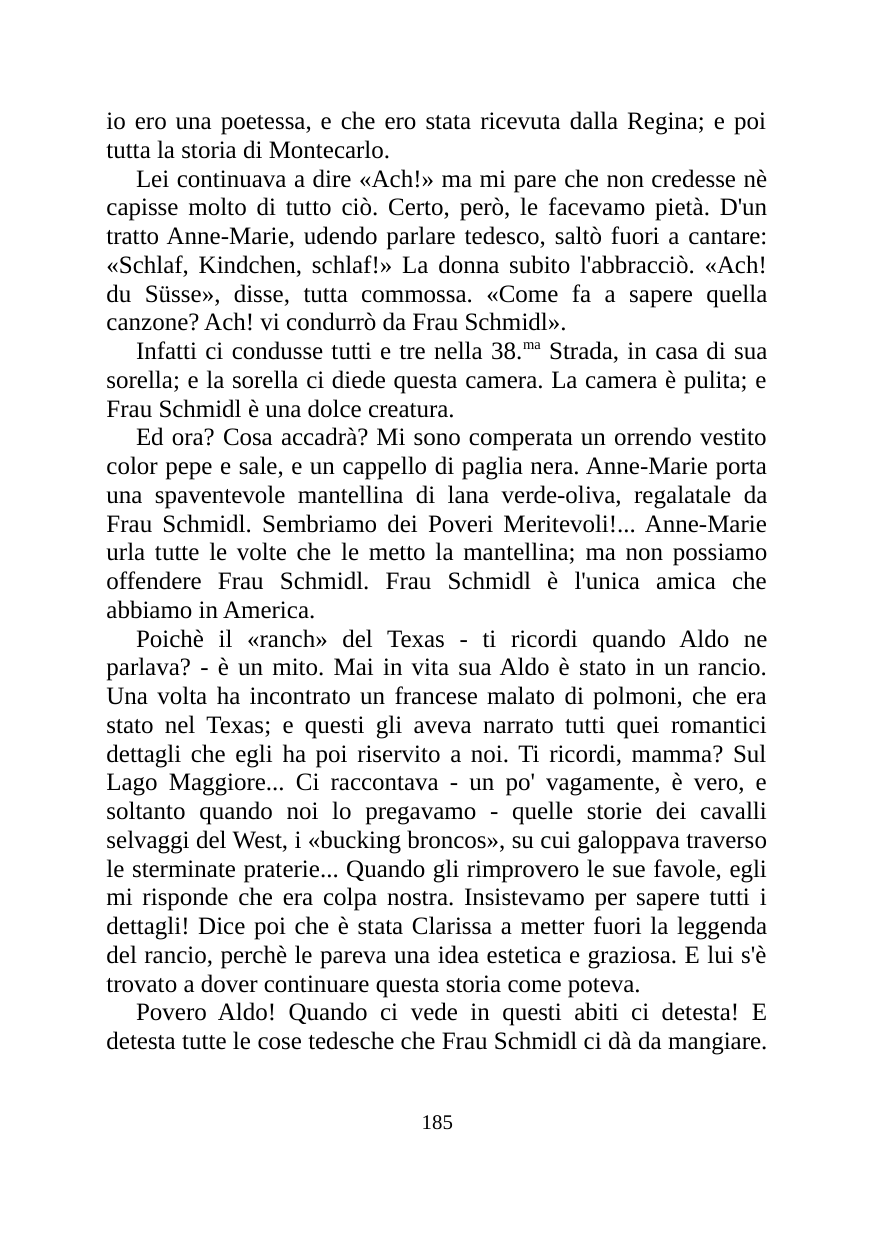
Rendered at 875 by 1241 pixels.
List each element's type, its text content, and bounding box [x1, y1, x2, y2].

text Ed ora? Cosa accadrà? Mi sono comperata un orrendo vestito color pepe e sale, e un cappello di paglia nera. Anne-Marie porta una spaventevole mantellina di lana verde-oliva, regalatale da Frau Schmidl. Sembriamo dei Poveri Meritevoli!... Anne-Marie urla tutte le volte che le metto la mantellina; ma non possiamo offendere Frau Schmidl. Frau Schmidl è l'unica amica che abbiamo in America. [106, 422, 768, 624]
text Infatti ci condusse tutti e tre nella 38.ma Strada, in casa di sua sorella; e la sorella ci diede questa camera. La camera è pulita; e Frau Schmidl è una dolce creatura. [106, 336, 768, 422]
text Povero Aldo! Quando ci vede in questi abiti ci detesta! E detesta tutte le cose tedesche che Frau Schmidl ci dà da mangiare. [106, 997, 768, 1055]
text io ero una poetessa, e che ero stata ricevuta dalla Regina; e poi tutta la storia di Montecarlo. [106, 106, 768, 164]
text Lei continuava a dire «Ach!» ma mi pare che non credesse nè capisse molto di tutto ciò. Certo, però, le facevamo pietà. D'un tratto Anne-Marie, udendo parlare tedesco, saltò fuori a cantare: «Schlaf, Kindchen, schlaf!» La donna subito l'abbracciò. «Ach! du Süsse», disse, tutta commossa. «Come fa a sapere quella canzone? Ach! vi condurrò da Frau Schmidl». [106, 164, 768, 336]
text Poichè il «ranch» del Texas - ti ricordi quando Aldo ne parlava? - è un mito. Mai in vita sua Aldo è stato in un rancio. Una volta ha incontrato un francese malato di polmoni, che era stato nel Texas; e questi gli aveva narrato tutti quei romantici dettagli che egli ha poi riservito a noi. Ti ricordi, mamma? Sul Lago Maggiore... Ci raccontava - un po' vagamente, è vero, e soltanto quando noi lo pregavamo - quelle storie dei cavalli selvaggi del West, i «bucking broncos», su cui galoppava traverso le sterminate praterie... Quando gli rimprovero le sue favole, egli mi risponde che era colpa nostra. Insistevamo per sapere tutti i dettagli! Dice poi che è stata Clarissa a metter fuori la leggenda del rancio, perchè le pareva una idea estetica e graziosa. E lui s'è trovato a dover continuare questa storia come poteva. [106, 624, 768, 997]
